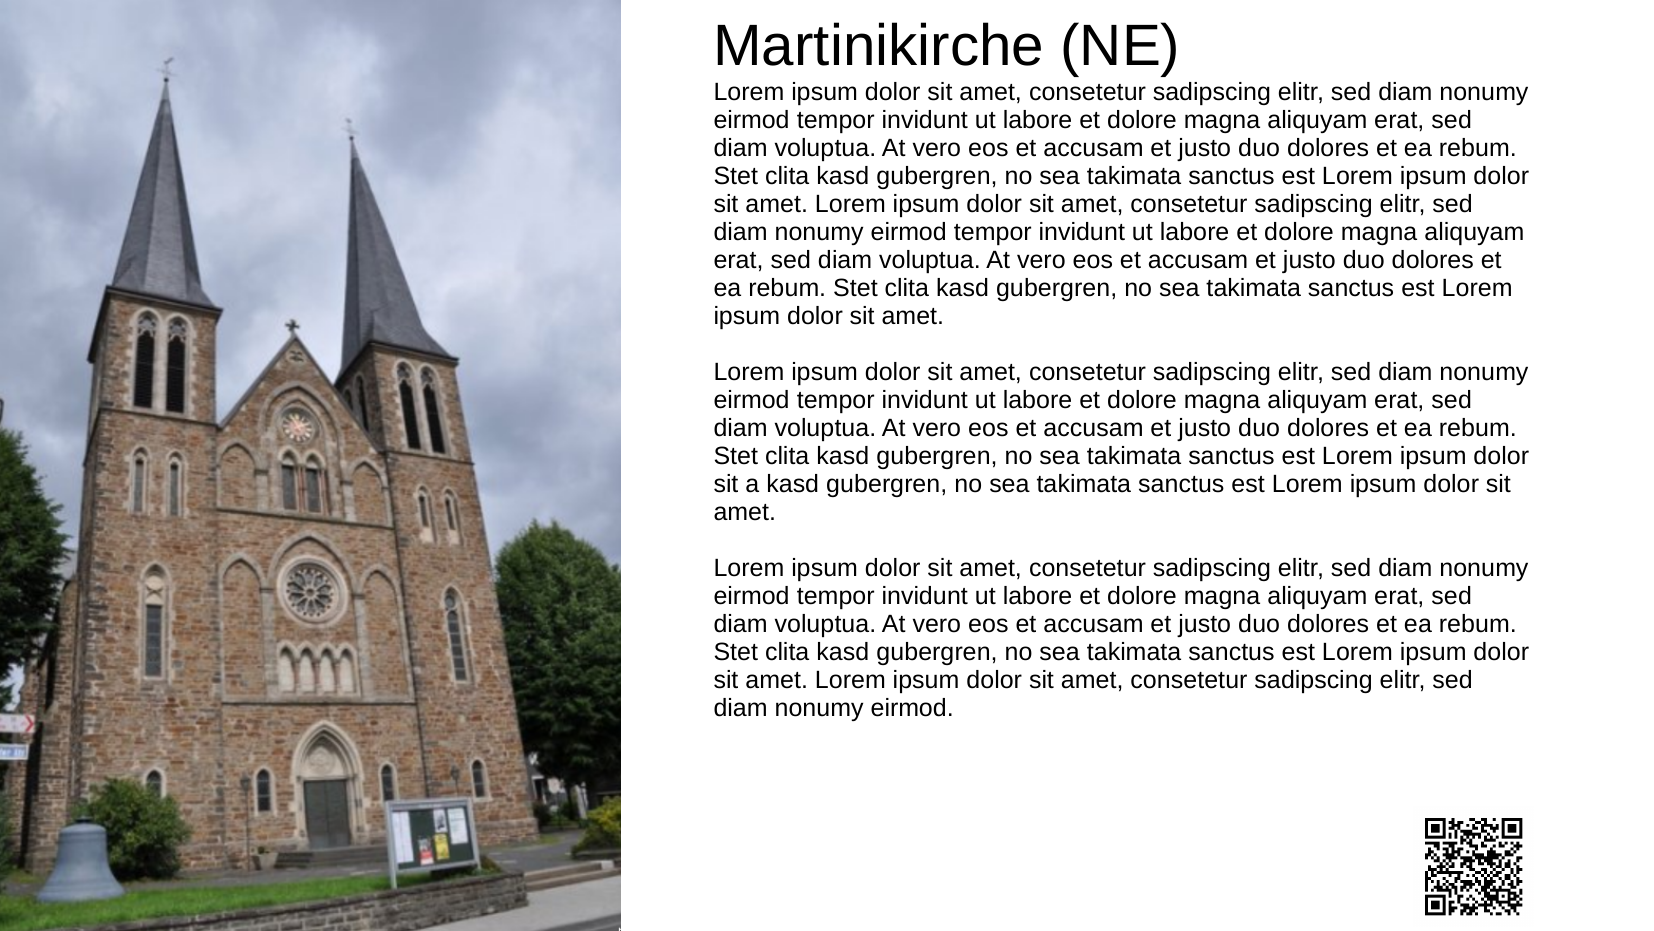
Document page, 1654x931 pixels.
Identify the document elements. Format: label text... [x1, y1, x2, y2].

picture [1413, 806, 1534, 927]
picture [0, 0, 621, 931]
title Martinikirche (NE) Lorem ipsum dolor sit amet, consetetur sadipscing elitr, sed diam nonumy eirmod tempor invidunt ut labore et dolore magna aliquyam erat, sed diam voluptua. At vero eos et accusam et justo duo dolores et ea rebum. Stet clita kasd gubergren, no sea takimata sanctus est Lorem ipsum dolor sit amet. Lorem ipsum dolor sit amet, consetetur sadipscing elitr, sed diam nonumy eirmod tempor invidunt ut labore et dolore magna aliquyam erat, sed diam voluptua. At vero eos et accusam et justo duo dolores et ea rebum. Stet clita kasd gubergren, no sea takimata sanctus est Lorem ipsum dolor sit amet. Lorem ipsum dolor sit amet, consetetur sadipscing elitr, sed diam nonumy eirmod tempor invidunt ut labore et dolore magna aliquyam erat, sed diam voluptua. At vero eos et accusam et justo duo dolores et ea rebum. Stet clita kasd gubergren, no sea takimata sanctus est Lorem ipsum dolor sit a kasd gubergren, no sea takimata sanctus est Lorem ipsum dolor sit amet. Lorem ipsum dolor sit amet, consetetur sadipscing elitr, sed diam nonumy eirmod tempor invidunt ut labore et dolore magna aliquyam erat, sed diam voluptua. At vero eos et accusam et justo duo dolores et ea rebum. Stet clita kasd gubergren, no sea takimata sanctus est Lorem ipsum dolor sit amet. Lorem ipsum dolor sit amet, consetetur sadipscing elitr, sed diam nonumy eirmod. [713, 0, 1535, 764]
